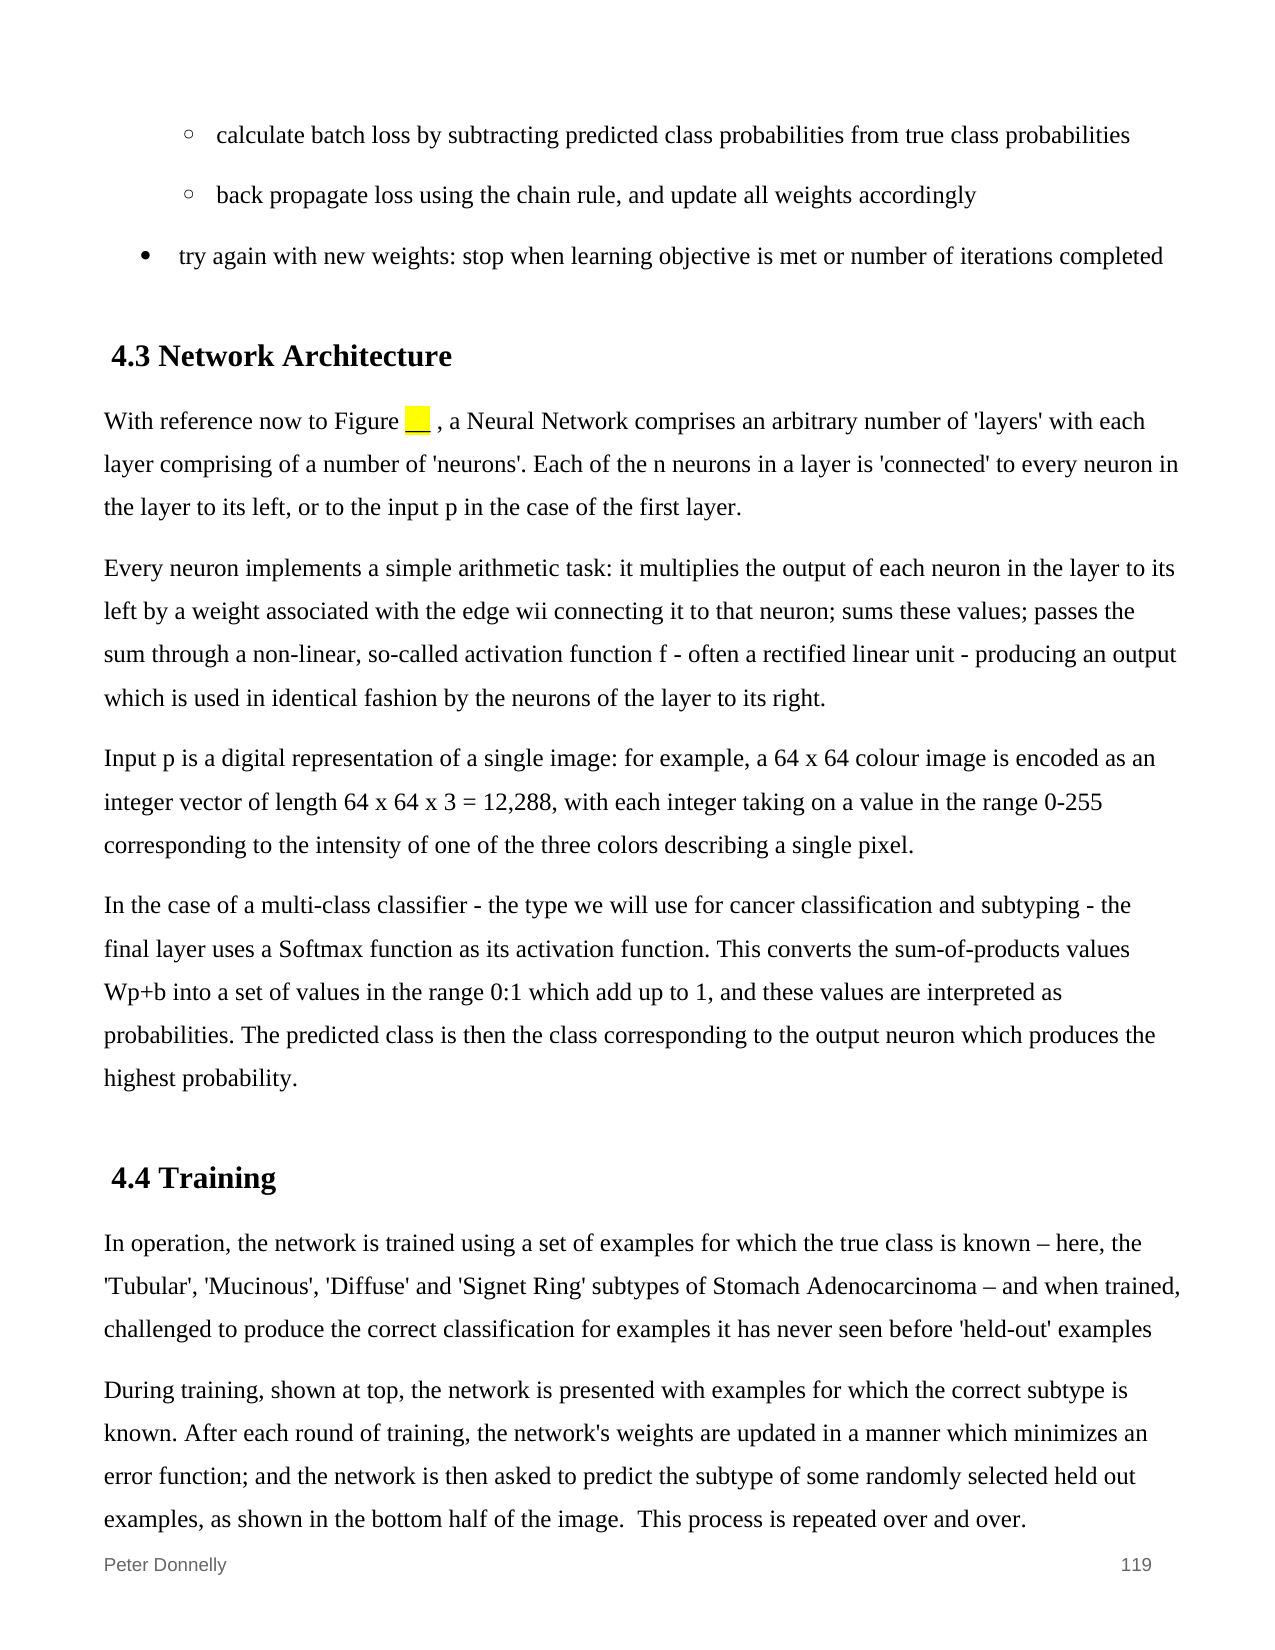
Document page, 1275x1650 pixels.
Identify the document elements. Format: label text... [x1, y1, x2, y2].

text Input p is a digital representation of a single image: for example, a 64 x 64 colour image is encoded as an integer vector of length 64 x 64 x 3 = 12,288, with each integer taking on a value in the range 0-255 corresponding to the intensity of one of the three colors describing a single pixel. [103, 743, 1181, 858]
text In operation, the network is trained using a set of examples for which the true class is known – here, the 'Tubular', 'Mucinous', 'Diffuse' and 'Signet Ring' subtypes of Stomach Adenocarcinoma – and when trained, challenged to produce the correct classification for examples it has never seen before 'held-out' examples [103, 1228, 1181, 1343]
text During training, shown at top, the network is presented with examples for which the correct subtype is known. After each round of training, the network's weights are updated in a manner which minimizes an error function; and the network is then asked to predict the subtype of some randomly selected held out examples, as shown in the bottom half of the image. This process is repeated over and over. [103, 1375, 1181, 1533]
list calculate batch loss by subtracting predicted class probabilities from true class probabilities [178, 120, 1181, 148]
subtitle Training [103, 1159, 1181, 1195]
list try again with new weights: stop when learning objective is met or number of iterations completed [141, 241, 1181, 270]
list back propagate loss using the chain rule, and update all weights accordingly [178, 181, 1181, 209]
subtitle Network Architecture [103, 338, 1181, 374]
text With reference now to Figure __ , a Neural Network comprises an arbitrary number of 'layers' with each layer comprising of a number of 'neurons'. Each of the n neurons in a layer is 'connected' to every neuron in the layer to its left, or to the input p in the case of the first layer. [103, 406, 1181, 521]
text In the case of a multi-class classifier - the type we will use for cancer classification and subtyping - the final layer uses a Softmax function as its activation function. This converts the sum-of-products values Wp+b into a set of values in the range 0:1 which add up to 1, and these values are interpreted as probabilities. The predicted class is then the class corresponding to the output neuron which produces the highest probability. [103, 891, 1181, 1092]
text Every neuron implements a simple arithmetic task: it multiplies the output of each neuron in the layer to its left by a weight associated with the edge wii connecting it to that neuron; sums these values; passes the sum through a non-linear, so-called activation function f - often a rectified linear unit - producing an output which is used in identical fashion by the neurons of the layer to its right. [103, 553, 1181, 711]
